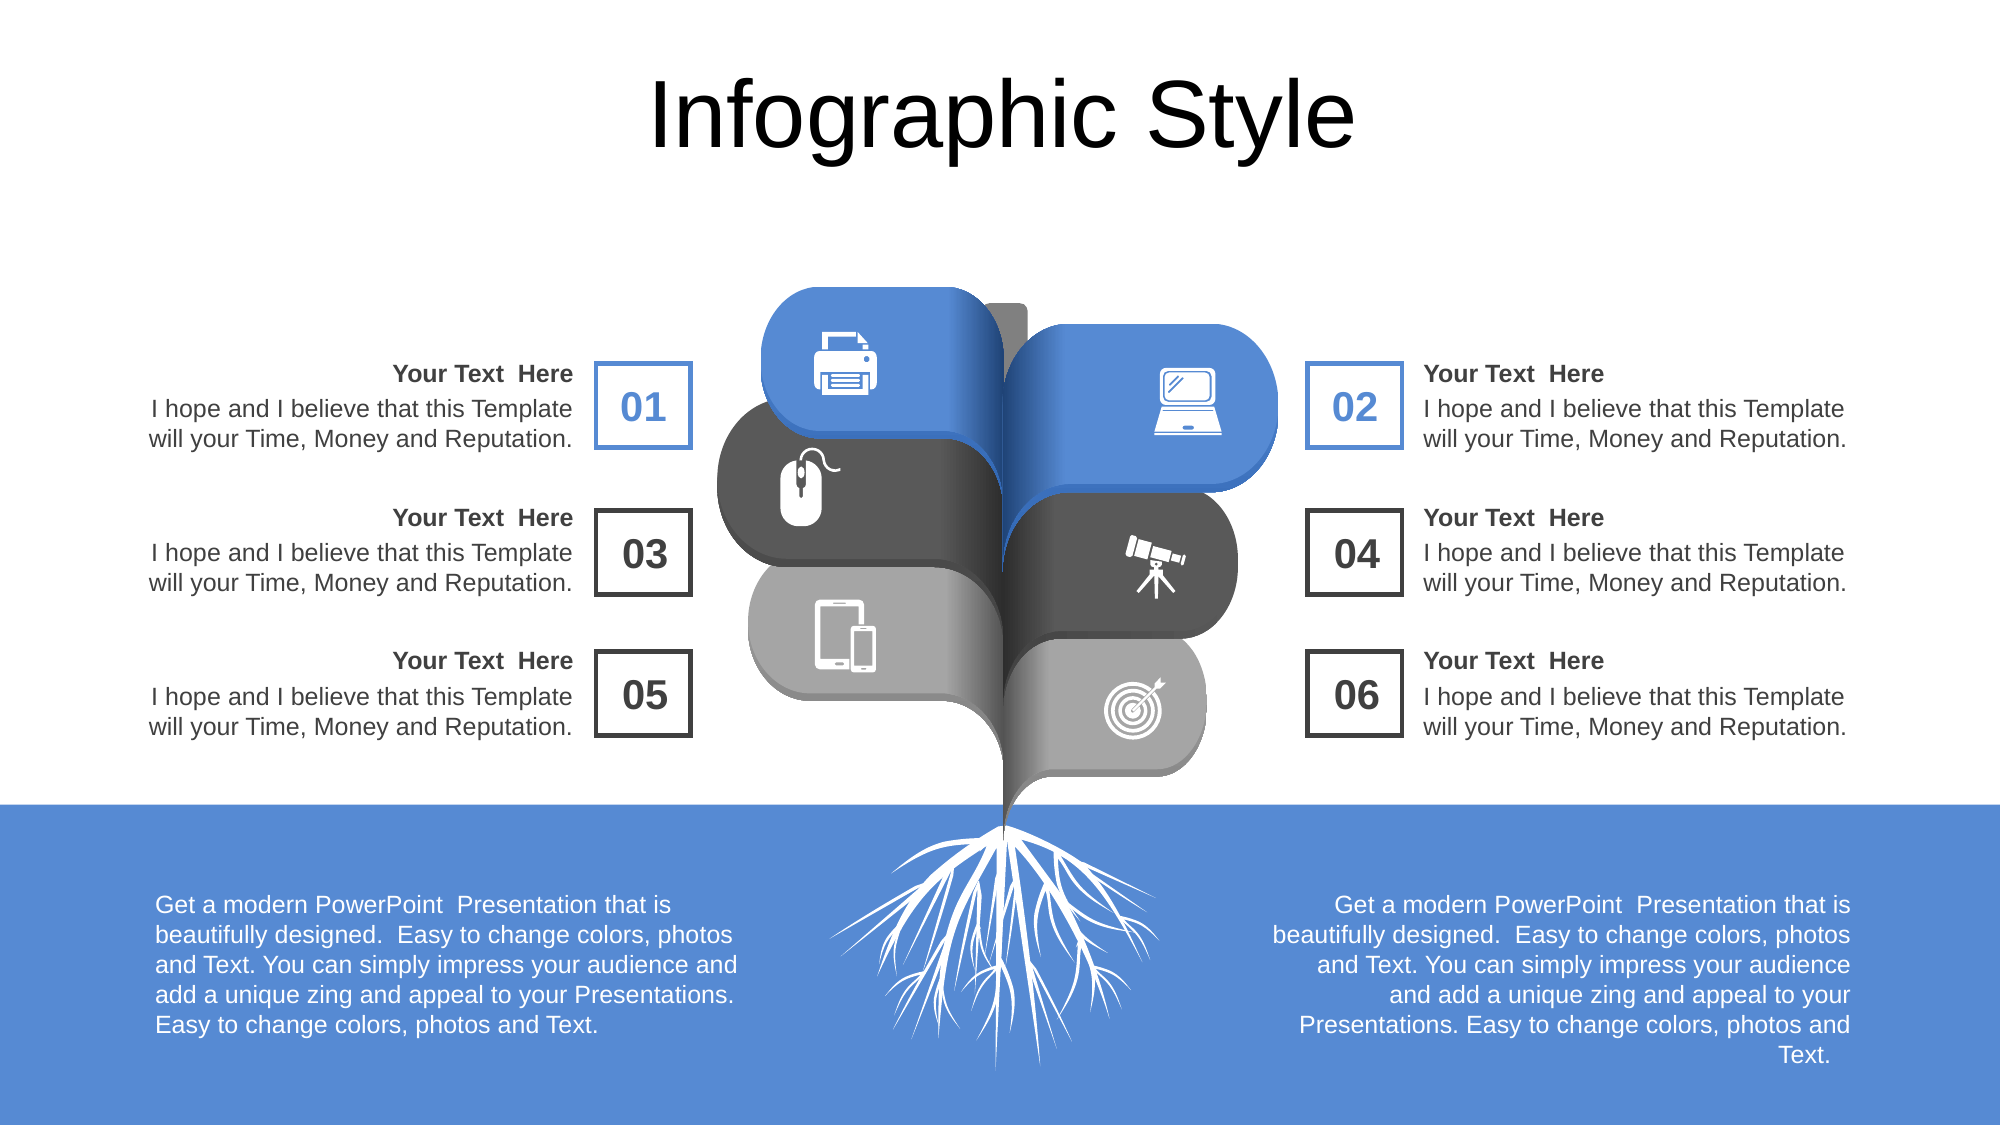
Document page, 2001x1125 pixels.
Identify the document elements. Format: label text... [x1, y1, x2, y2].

list Infographic Style [53, 55, 1952, 175]
text_box Your Text Here [116, 637, 589, 683]
text_box Get a modern PowerPoint Presentation that is beautifully designed. Easy to change colors, photos and Text. You can simply impress your audience and add a unique zing and appeal to your Presentations. Easy to change colors, photos and Text. [1255, 881, 1867, 1076]
text_box Your Text Here [116, 349, 589, 395]
text_box Your Text Here [116, 493, 589, 539]
text_box I hope and I believe that this Template will your Time, Money and Reputation. [1408, 683, 1881, 748]
text_box I hope and I believe that this Template will your Time, Money and Reputation. [1408, 395, 1881, 461]
text_box I hope and I believe that this Template will your Time, Money and Reputation. [116, 683, 589, 748]
text_box 04 [1318, 519, 1395, 585]
text_box Your Text Here [1408, 349, 1881, 395]
text_box 03 [607, 519, 684, 585]
text_box [1307, 651, 1403, 736]
text_box I hope and I believe that this Template will your Time, Money and Reputation. [116, 395, 589, 461]
text_box [1307, 510, 1403, 595]
text_box Your Text Here [1408, 637, 1881, 683]
text_box [595, 510, 691, 595]
text_box [0, 286, 2000, 1125]
text_box 05 [607, 660, 684, 726]
text_box Get a modern PowerPoint Presentation that is beautifully designed. Easy to change colors, photos and Text. You can simply impress your audience and add a unique zing and appeal to your Presentations. Easy to change colors, photos and Text. [140, 881, 793, 1046]
text_box 06 [1318, 660, 1395, 726]
text_box 02 [1316, 372, 1393, 438]
text_box Your Text Here [1408, 493, 1881, 539]
text_box [595, 651, 691, 736]
text_box [595, 363, 691, 448]
text_box I hope and I believe that this Template will your Time, Money and Reputation. [1408, 539, 1881, 604]
text_box [1307, 363, 1403, 448]
text_box 01 [605, 372, 682, 438]
text_box I hope and I believe that this Template will your Time, Money and Reputation. [116, 539, 589, 604]
